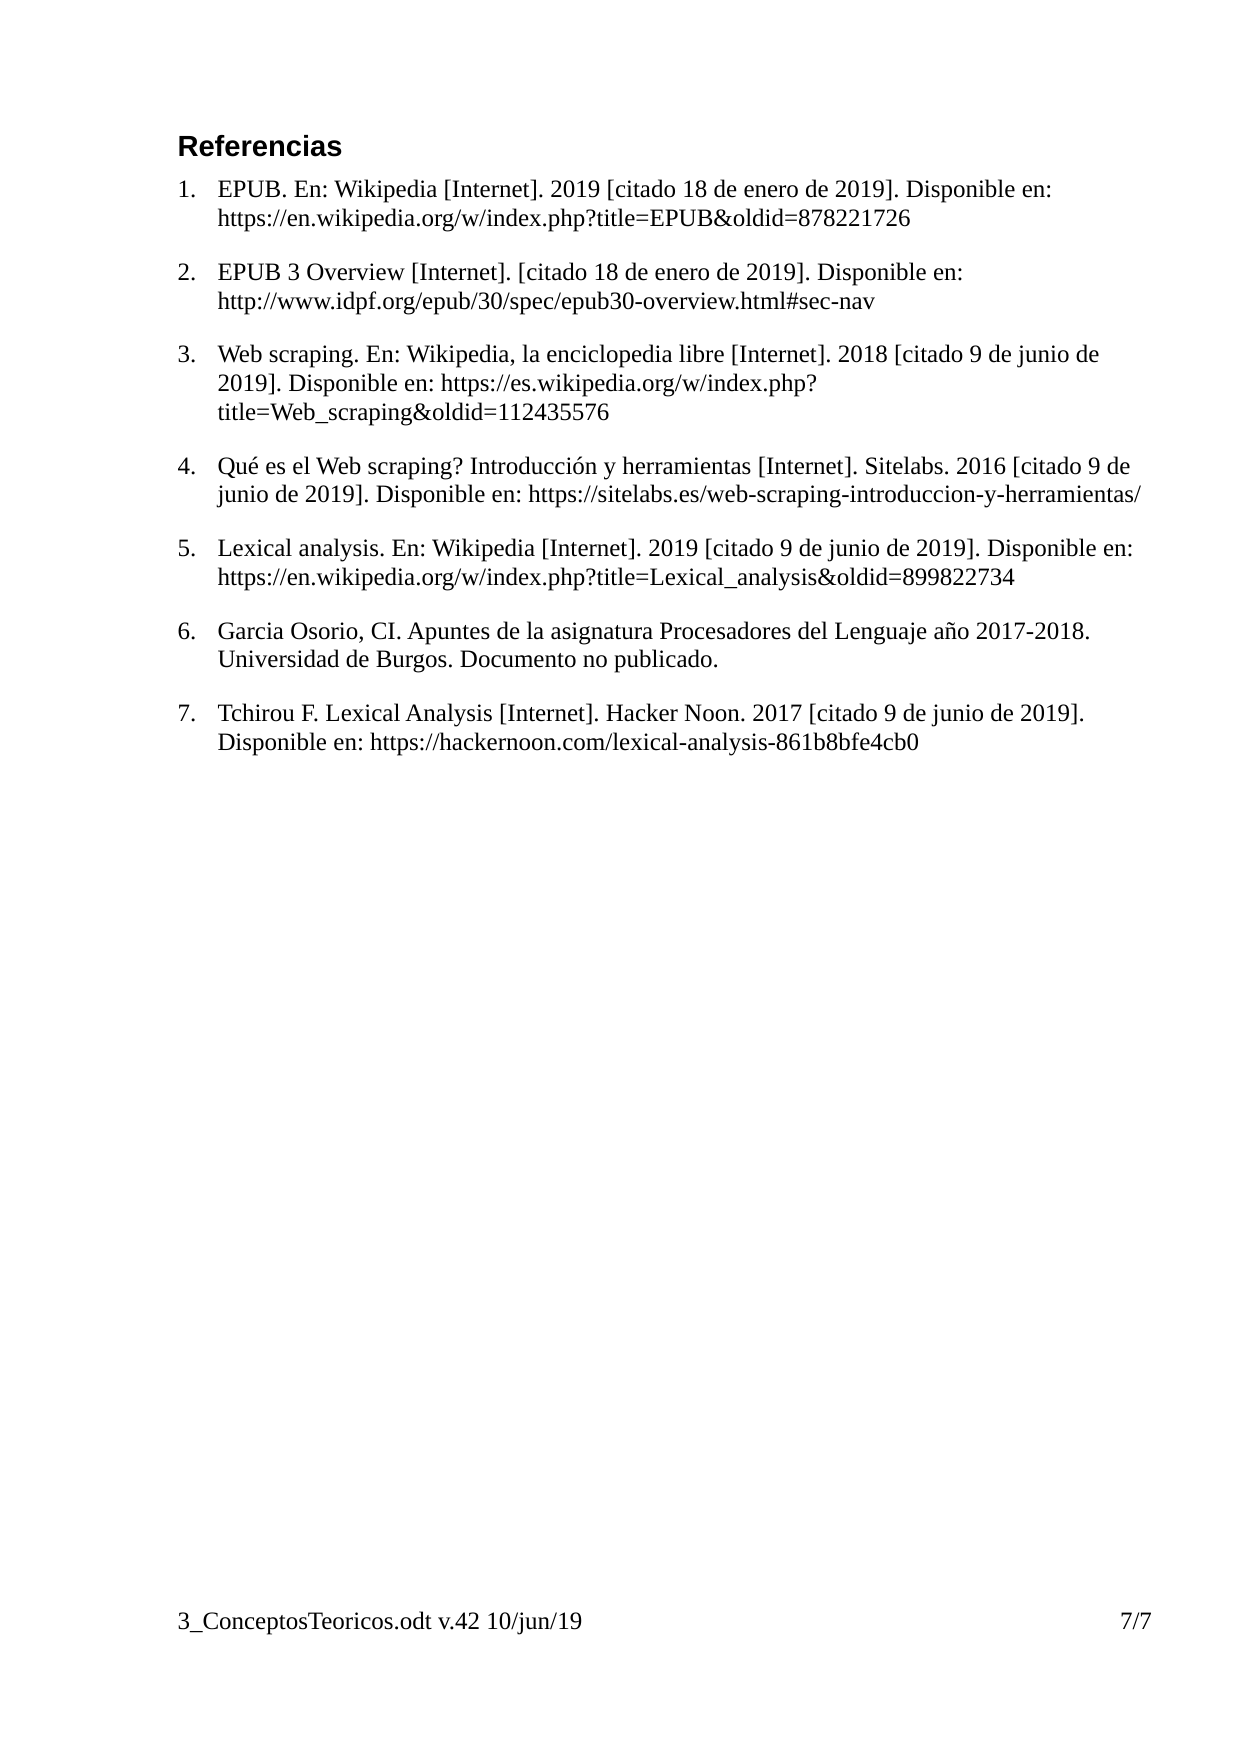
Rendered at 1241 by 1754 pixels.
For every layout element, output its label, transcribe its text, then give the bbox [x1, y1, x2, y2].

text 1. EPUB. En: Wikipedia [Internet]. 2019 [citado 18 de enero de 2019]. Disponible en: https://en.wikipedia.org/w/index.php?title=EPUB&oldid=878221726 [177, 174, 1152, 232]
text 4. Qué es el Web scraping? Introducción y herramientas [Internet]. Sitelabs. 2016 [citado 9 de junio de 2019]. Disponible en: https://sitelabs.es/web-scraping-introduccion-y-herramientas/ [177, 451, 1152, 508]
text 6. Garcia Osorio, CI. Apuntes de la asignatura Procesadores del Lenguaje año 2017-2018. Universidad de Burgos. Documento no publicado. [177, 616, 1152, 673]
text 7. Tchirou F. Lexical Analysis [Internet]. Hacker Noon. 2017 [citado 9 de junio de 2019]. Disponible en: https://hackernoon.com/lexical-analysis-861b8bfe4cb0 [177, 698, 1152, 756]
subtitle Referencias [177, 128, 1152, 162]
text 2. EPUB 3 Overview [Internet]. [citado 18 de enero de 2019]. Disponible en: http://www.idpf.org/epub/30/spec/epub30-overview.html#sec-nav [177, 257, 1152, 314]
text 3. Web scraping. En: Wikipedia, la enciclopedia libre [Internet]. 2018 [citado 9 de junio de 2019]. Disponible en: https://es.wikipedia.org/w/index.php?title=Web_scraping&oldid=112435576 [177, 339, 1152, 426]
text 5. Lexical analysis. En: Wikipedia [Internet]. 2019 [citado 9 de junio de 2019]. Disponible en: https://en.wikipedia.org/w/index.php?title=Lexical_analysis&oldid=899822734 [177, 533, 1152, 591]
